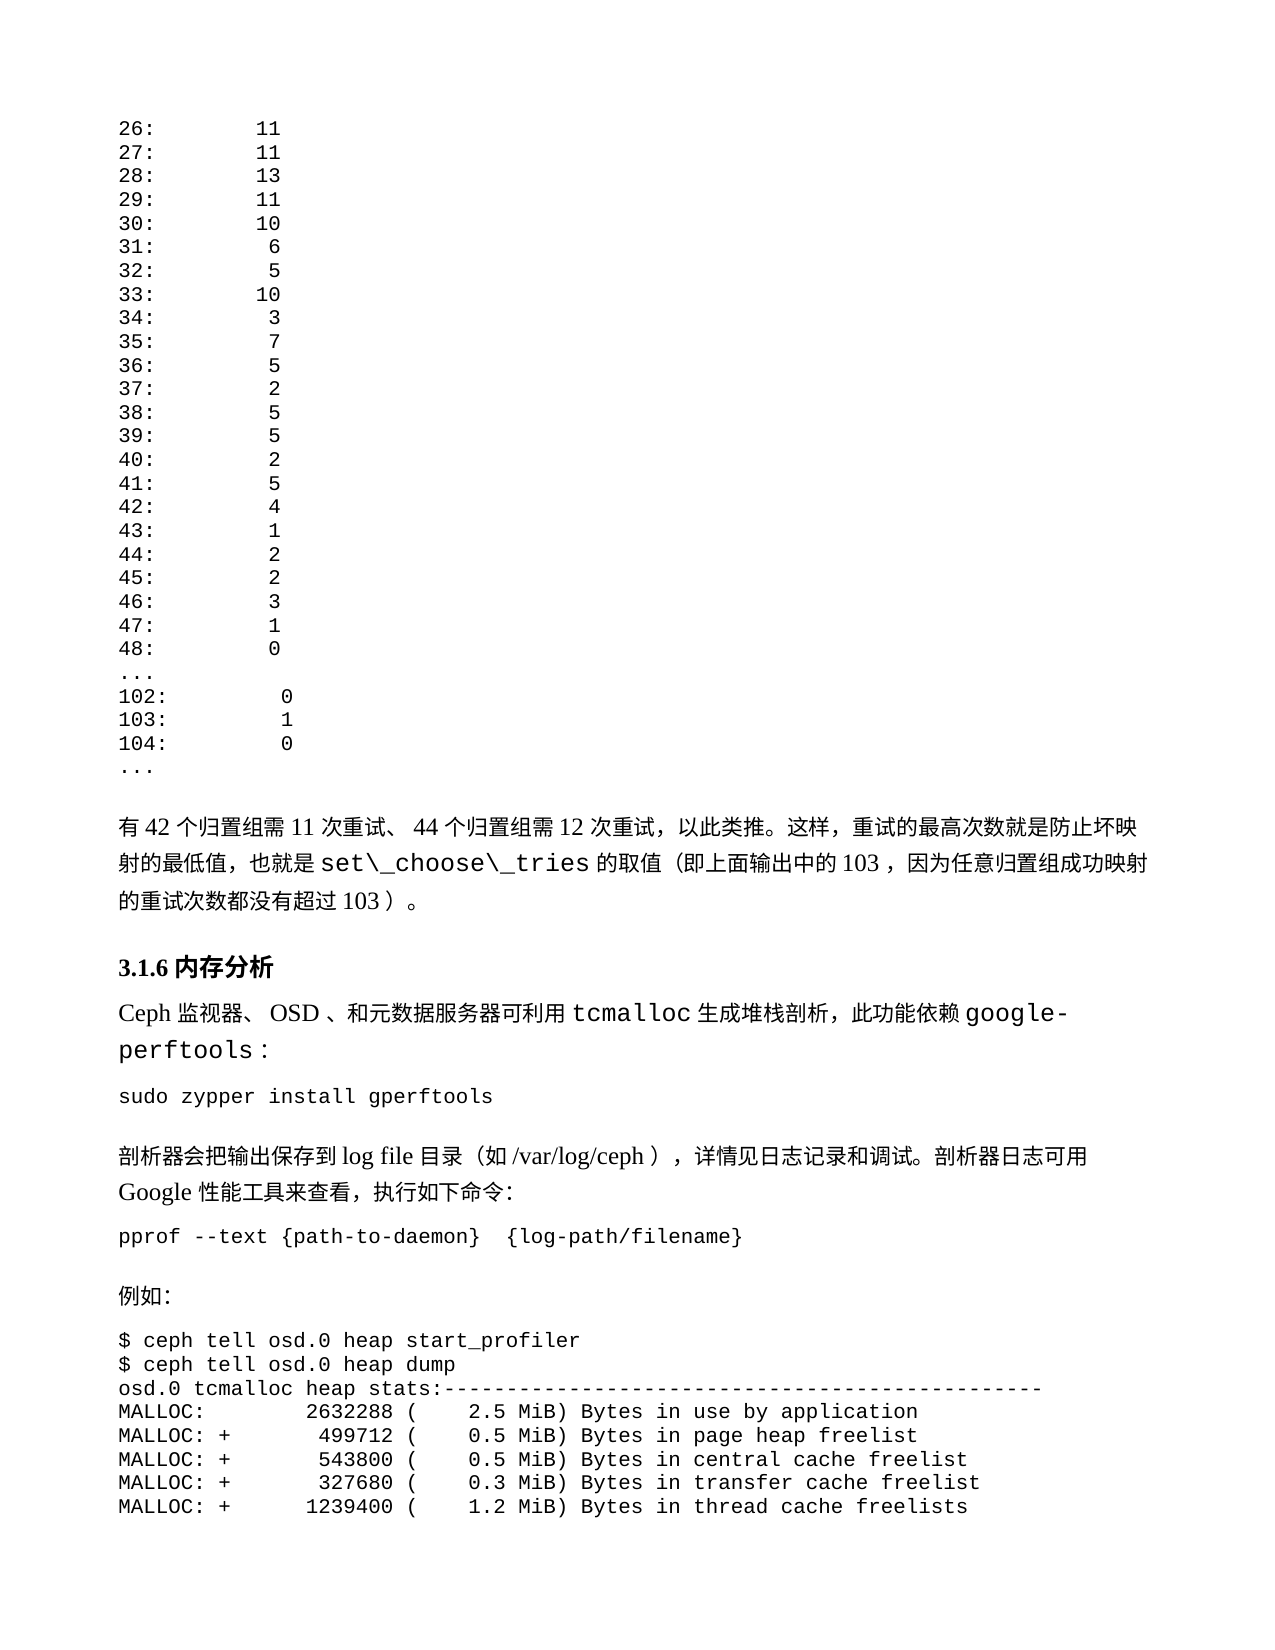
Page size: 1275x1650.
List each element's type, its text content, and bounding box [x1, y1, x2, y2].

text 33: 10 [118, 284, 1157, 307]
text $ ceph tell osd.0 heap start_profiler [118, 1330, 1157, 1354]
text 有 42 个归置组需 11 次重试、 44 个归置组需 12 次重试，以此类推。这样，重试的最高次数就是防止坏映射的最低值，也就是 set\_choose\_tries 的取值（即上面输出中的 103 ，因为任意归置组成功映射的重试次数都没有超过 103 ）。 [118, 810, 1157, 915]
text 例如： [118, 1279, 1157, 1311]
text 剖析器会把输出保存到 log file 目录（如 /var/log/ceph ），详情见日志记录和调试。剖析器日志可用 Google 性能工具来查看，执行如下命令： [118, 1139, 1157, 1207]
text 103: 1 [118, 709, 1157, 733]
text 38: 5 [118, 402, 1157, 426]
text 45: 2 [118, 567, 1157, 591]
text 104: 0 [118, 733, 1157, 757]
text ... [118, 662, 1157, 686]
text 28: 13 [118, 165, 1157, 189]
text osd.0 tcmalloc heap stats:------------------------------------------------ [118, 1378, 1157, 1401]
text 42: 4 [118, 496, 1157, 520]
text 48: 0 [118, 638, 1157, 662]
text MALLOC: + 543800 ( 0.5 MiB) Bytes in central cache freelist [118, 1448, 1157, 1472]
text 37: 2 [118, 378, 1157, 402]
text 32: 5 [118, 260, 1157, 284]
text MALLOC: + 499712 ( 0.5 MiB) Bytes in page heap freelist [118, 1425, 1157, 1448]
text 40: 2 [118, 449, 1157, 473]
text $ ceph tell osd.0 heap dump [118, 1354, 1157, 1378]
text 47: 1 [118, 615, 1157, 638]
text 26: 11 [118, 118, 1157, 142]
text 41: 5 [118, 473, 1157, 496]
text 43: 1 [118, 520, 1157, 544]
text 27: 11 [118, 142, 1157, 165]
text 36: 5 [118, 354, 1157, 378]
subtitle 3.1.6 内存分析 [118, 947, 1157, 983]
text ... [118, 757, 1157, 780]
text MALLOC: 2632288 ( 2.5 MiB) Bytes in use by application [118, 1401, 1157, 1425]
text 44: 2 [118, 544, 1157, 567]
text 29: 11 [118, 189, 1157, 213]
text 46: 3 [118, 591, 1157, 615]
text sudo zypper install gperftools [118, 1086, 1157, 1109]
text 34: 3 [118, 307, 1157, 331]
text 30: 10 [118, 213, 1157, 236]
text MALLOC: + 327680 ( 0.3 MiB) Bytes in transfer cache freelist [118, 1472, 1157, 1496]
text 102: 0 [118, 686, 1157, 709]
text MALLOC: + 1239400 ( 1.2 MiB) Bytes in thread cache freelists [118, 1496, 1157, 1519]
text 39: 5 [118, 426, 1157, 449]
text pprof --text {path-to-daemon} {log-path/filename} [118, 1226, 1157, 1250]
text Ceph 监视器、 OSD 、和元数据服务器可利用 tcmalloc 生成堆栈剖析，此功能依赖 google-perftools ： [118, 996, 1157, 1066]
text 35: 7 [118, 331, 1157, 354]
text 31: 6 [118, 236, 1157, 260]
